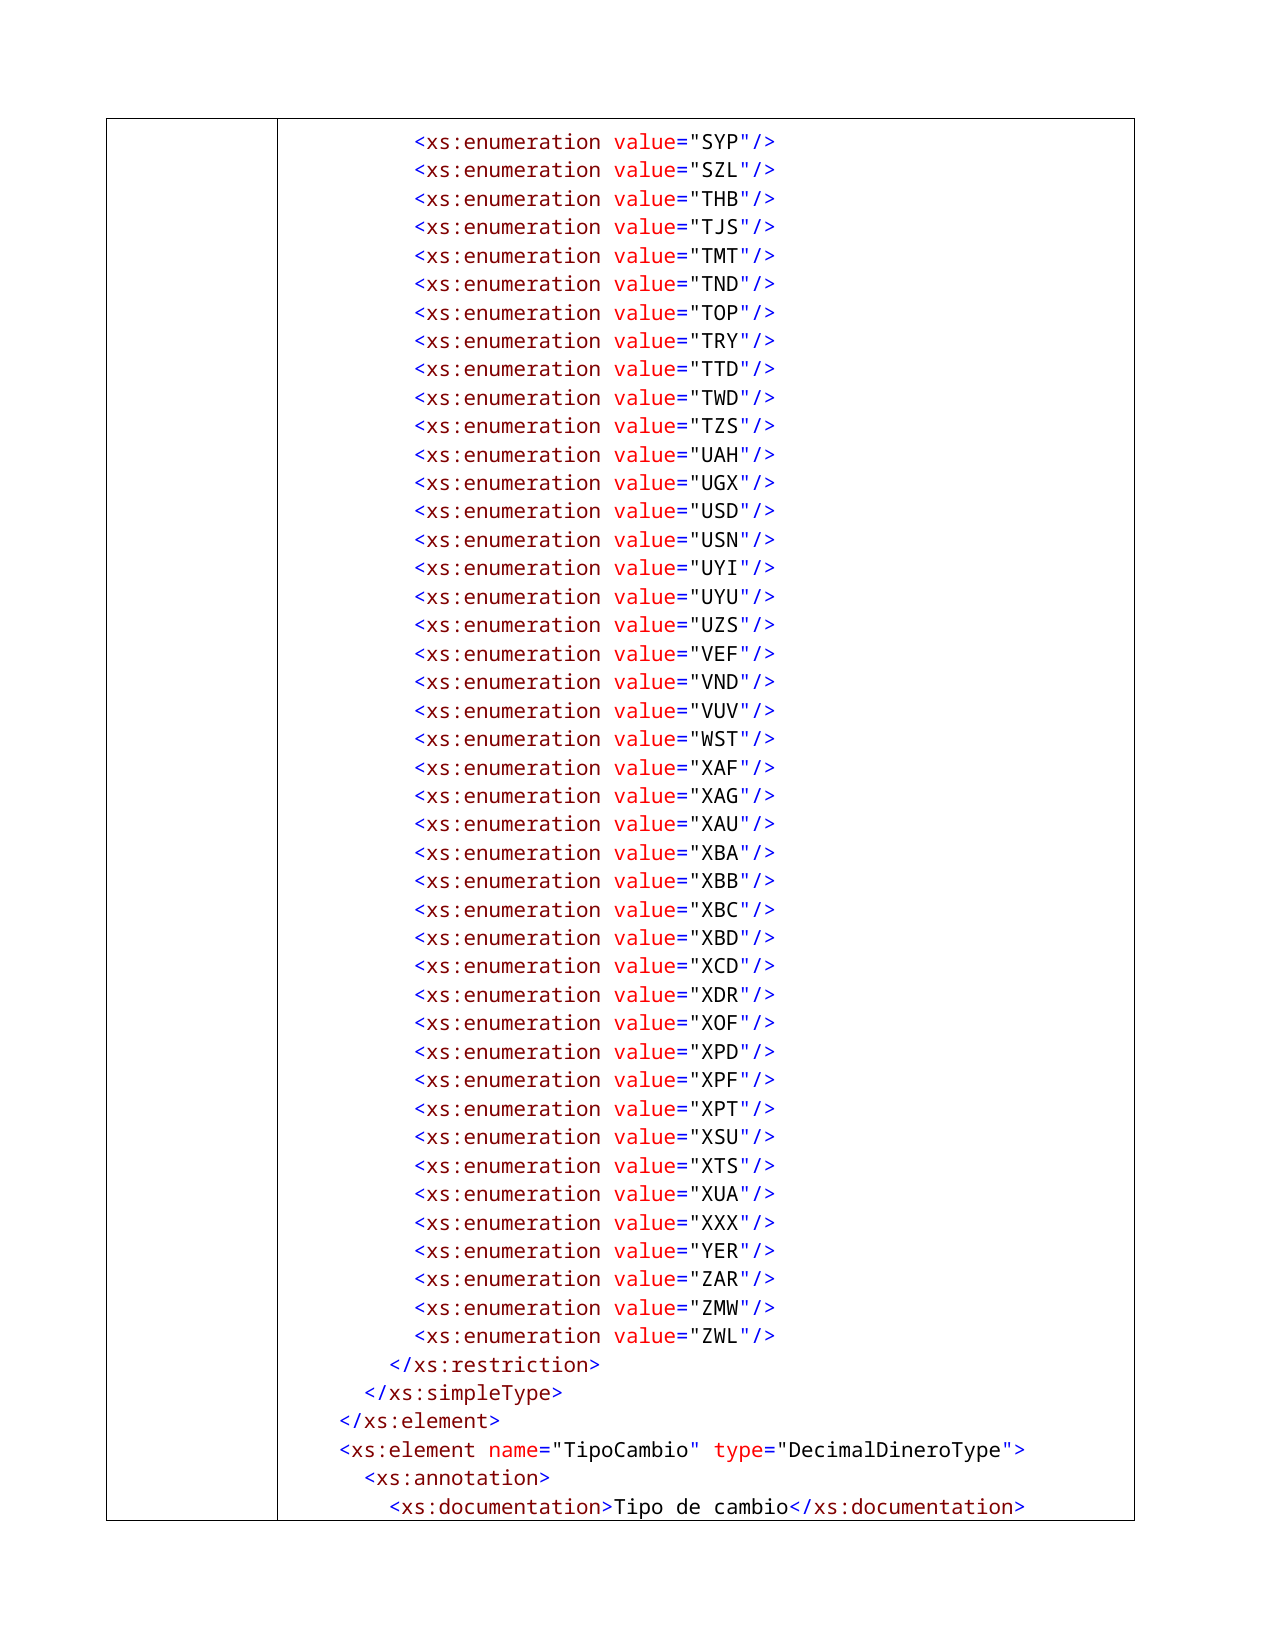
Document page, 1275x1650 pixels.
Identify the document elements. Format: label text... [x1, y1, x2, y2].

table_cell [107, 119, 277, 1520]
table_cell <xs:enumeration value="SYP"/> <xs:enumeration value="SZL"/> <xs:enumeration value="THB"/> <xs:enumeration value="TJS"/> <xs:enumeration value="TMT"/> <xs:enumeration value="TND"/> <xs:enumeration value="TOP"/> <xs:enumeration value="TRY"/> <xs:enumeration value="TTD"/> <xs:enumeration value="TWD"/> <xs:enumeration value="TZS"/> <xs:enumeration value="UAH"/> <xs:enumeration value="UGX"/> <xs:enumeration value="USD"/> <xs:enumeration value="USN"/> <xs:enumeration value="UYI"/> <xs:enumeration value="UYU"/> <xs:enumeration value="UZS"/> <xs:enumeration value="VEF"/> <xs:enumeration value="VND"/> <xs:enumeration value="VUV"/> <xs:enumeration value="WST"/> <xs:enumeration value="XAF"/> <xs:enumeration value="XAG"/> <xs:enumeration value="XAU"/> <xs:enumeration value="XBA"/> <xs:enumeration value="XBB"/> <xs:enumeration value="XBC"/> <xs:enumeration value="XBD"/> <xs:enumeration value="XCD"/> <xs:enumeration value="XDR"/> <xs:enumeration value="XOF"/> <xs:enumeration value="XPD"/> <xs:enumeration value="XPF"/> <xs:enumeration value="XPT"/> <xs:enumeration value="XSU"/> <xs:enumeration value="XTS"/> <xs:enumeration value="XUA"/> <xs:enumeration value="XXX"/> <xs:enumeration value="YER"/> <xs:enumeration value="ZAR"/> <xs:enumeration value="ZMW"/> <xs:enumeration value="ZWL"/> </xs:restriction> </xs:simpleType> </xs:element> <xs:element name="TipoCambio" type="DecimalDineroType"> <xs:annotation> <xs:documentation>Tipo de cambio</xs:documentation> [278, 119, 1134, 1520]
